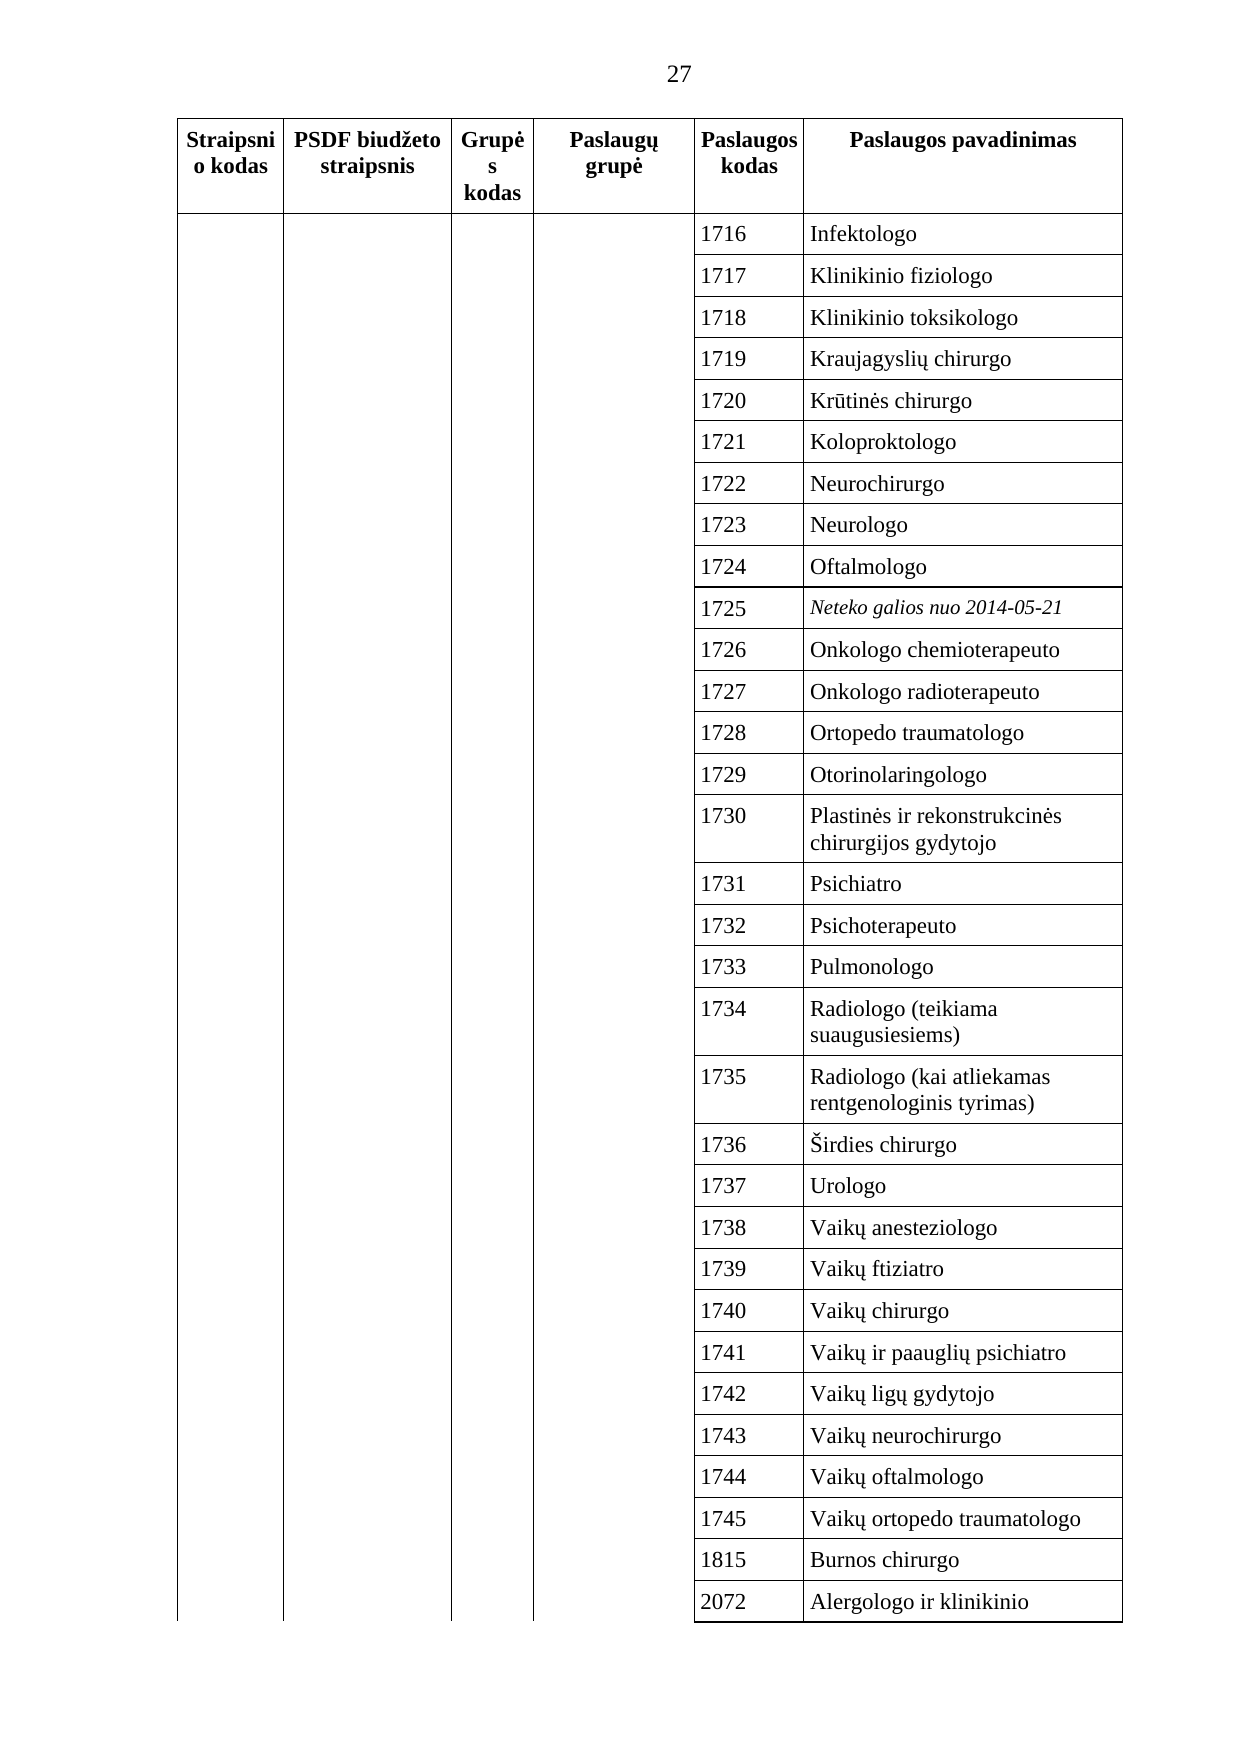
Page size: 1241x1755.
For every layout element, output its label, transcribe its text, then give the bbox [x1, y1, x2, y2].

table_cell [178, 1055, 283, 1123]
table_cell [452, 711, 533, 753]
table_cell 1735 [695, 1056, 803, 1123]
table_cell [534, 462, 694, 503]
table_cell [284, 503, 451, 545]
table_cell [284, 214, 451, 254]
table_cell [178, 1164, 283, 1206]
table_cell 1723 [695, 504, 803, 545]
table_cell Infektologo [804, 214, 1122, 254]
table_cell [178, 794, 283, 862]
table_cell [534, 503, 694, 545]
table_cell [534, 670, 694, 711]
table_cell [178, 753, 283, 794]
table_cell 1726 [695, 629, 803, 669]
table_cell Klinikinio fiziologo [804, 255, 1122, 296]
table_cell [178, 1580, 283, 1621]
table_cell [284, 1248, 451, 1289]
table_cell [178, 1289, 283, 1331]
table_cell [452, 1414, 533, 1455]
table_cell Psichoterapeuto [804, 905, 1122, 945]
table_cell Koloproktologo [804, 421, 1122, 462]
table_cell 1722 [695, 463, 803, 503]
table_cell [534, 1455, 694, 1497]
table_cell [284, 753, 451, 794]
table_cell [534, 904, 694, 945]
table_cell [452, 545, 533, 586]
table_cell 1720 [695, 380, 803, 420]
table_cell 1741 [695, 1332, 803, 1372]
table_cell Pulmonologo [804, 946, 1122, 987]
table_cell 1732 [695, 905, 803, 945]
table_cell [534, 1289, 694, 1331]
table_cell [178, 1331, 283, 1372]
table_cell [178, 987, 283, 1055]
table_cell [178, 1248, 283, 1289]
table_cell Ortopedo traumatologo [804, 712, 1122, 753]
table_cell [534, 753, 694, 794]
table_cell 1728 [695, 712, 803, 753]
table_cell [284, 945, 451, 987]
table_cell [178, 337, 283, 379]
table_cell 1740 [695, 1290, 803, 1331]
table_cell [452, 1248, 533, 1289]
table_cell [452, 1206, 533, 1247]
table_cell Krūtinės chirurgo [804, 380, 1122, 420]
table_cell [452, 462, 533, 503]
table_cell 1719 [695, 338, 803, 379]
table_cell [534, 1580, 694, 1621]
table_cell 1738 [695, 1207, 803, 1247]
table_cell [452, 1455, 533, 1497]
table_cell [534, 1123, 694, 1164]
table_cell [284, 586, 451, 628]
table_cell [284, 628, 451, 669]
table_cell [284, 794, 451, 862]
table_cell [178, 586, 283, 628]
table_cell Neurochirurgo [804, 463, 1122, 503]
table_cell Vaikų chirurgo [804, 1290, 1122, 1331]
table_cell [534, 545, 694, 586]
table_cell [284, 1123, 451, 1164]
table_cell [534, 987, 694, 1055]
table_cell [178, 296, 283, 337]
table_cell [452, 628, 533, 669]
table_cell 1725 [695, 588, 803, 628]
table_cell [178, 904, 283, 945]
table_cell 1744 [695, 1456, 803, 1497]
table_cell 1743 [695, 1415, 803, 1455]
table_cell 1718 [695, 297, 803, 337]
table_cell Urologo [804, 1165, 1122, 1206]
table_cell [534, 1414, 694, 1455]
table_cell [284, 296, 451, 337]
table_cell 1742 [695, 1373, 803, 1414]
table_cell [284, 1497, 451, 1538]
table_cell 1733 [695, 946, 803, 987]
table_header Paslaugų grupė [534, 119, 694, 212]
table_cell Klinikinio toksikologo [804, 297, 1122, 337]
table_cell [284, 462, 451, 503]
table_cell Plastinės ir rekonstrukcinės chirurgijos gydytojo [804, 795, 1122, 862]
table_cell [178, 1123, 283, 1164]
table_cell [178, 1497, 283, 1538]
table_cell [452, 214, 533, 254]
table_cell [452, 1580, 533, 1621]
table_cell [452, 254, 533, 296]
table_cell 1729 [695, 754, 803, 794]
table_cell [284, 1164, 451, 1206]
table_cell [284, 1580, 451, 1621]
table_cell Širdies chirurgo [804, 1124, 1122, 1164]
table_cell Vaikų anesteziologo [804, 1207, 1122, 1247]
table_cell [178, 462, 283, 503]
table_cell 1736 [695, 1124, 803, 1164]
table_cell [534, 862, 694, 904]
table_cell [534, 214, 694, 254]
table_cell Vaikų ligų gydytojo [804, 1373, 1122, 1414]
table_cell [452, 337, 533, 379]
table_cell [284, 670, 451, 711]
table_cell [452, 296, 533, 337]
table_cell [284, 1538, 451, 1580]
table_cell 1745 [695, 1498, 803, 1538]
table_cell [178, 628, 283, 669]
table_cell Radiologo (teikiama suaugusiesiems) [804, 988, 1122, 1055]
table_cell Psichiatro [804, 863, 1122, 904]
table_cell [452, 945, 533, 987]
table_cell [534, 1248, 694, 1289]
table_cell [284, 862, 451, 904]
table_cell Onkologo chemioterapeuto [804, 629, 1122, 669]
table_cell [284, 1455, 451, 1497]
table_cell Vaikų neurochirurgo [804, 1415, 1122, 1455]
table_cell 1727 [695, 671, 803, 711]
table_cell Onkologo radioterapeuto [804, 671, 1122, 711]
table_header Grupės kodas [452, 119, 533, 212]
table_cell 2072 [695, 1581, 803, 1621]
table_cell [178, 1538, 283, 1580]
table_cell Burnos chirurgo [804, 1539, 1122, 1580]
table_cell [534, 1164, 694, 1206]
table_cell [178, 1455, 283, 1497]
table_cell [178, 862, 283, 904]
table_cell [534, 1497, 694, 1538]
table_cell [284, 1055, 451, 1123]
table_cell Vaikų ortopedo traumatologo [804, 1498, 1122, 1538]
table_cell [178, 1414, 283, 1455]
table_cell [452, 1123, 533, 1164]
table_cell [284, 1414, 451, 1455]
table_cell [452, 1538, 533, 1580]
table_cell [452, 904, 533, 945]
table_cell [452, 862, 533, 904]
table_cell 1724 [695, 546, 803, 586]
table_cell [284, 904, 451, 945]
table_cell Oftalmologo [804, 546, 1122, 586]
table_cell 1734 [695, 988, 803, 1055]
table_cell [284, 1289, 451, 1331]
table_cell [284, 711, 451, 753]
table_cell [452, 586, 533, 628]
table_cell Neteko galios nuo 2014-05-21 [804, 588, 1122, 628]
table_cell 1716 [695, 214, 803, 254]
table_cell Vaikų ftiziatro [804, 1249, 1122, 1289]
table_cell [534, 420, 694, 462]
table_cell [178, 420, 283, 462]
table_cell [534, 254, 694, 296]
table_cell [452, 503, 533, 545]
table_cell [178, 503, 283, 545]
table_cell [534, 1331, 694, 1372]
table_cell [284, 1331, 451, 1372]
table_cell [534, 1206, 694, 1247]
table_cell 1739 [695, 1249, 803, 1289]
table_cell [534, 711, 694, 753]
table_cell [284, 337, 451, 379]
table_cell [284, 254, 451, 296]
table_cell [534, 296, 694, 337]
table_cell [452, 1497, 533, 1538]
table_cell [452, 1164, 533, 1206]
table_cell [452, 379, 533, 420]
table_header Paslaugos kodas [695, 119, 803, 212]
table_cell 1730 [695, 795, 803, 862]
table_cell [452, 1372, 533, 1414]
table_cell [452, 753, 533, 794]
table_cell Neurologo [804, 504, 1122, 545]
table_cell [534, 337, 694, 379]
table_cell [178, 379, 283, 420]
table_cell [452, 1331, 533, 1372]
table_cell [284, 1372, 451, 1414]
table_cell 1721 [695, 421, 803, 462]
table_header PSDF biudžeto straipsnis [284, 119, 451, 212]
table_cell Alergologo ir klinikinio [804, 1581, 1122, 1621]
table_cell [534, 945, 694, 987]
table_cell [284, 545, 451, 586]
table_cell [452, 794, 533, 862]
table_cell Kraujagyslių chirurgo [804, 338, 1122, 379]
table_cell [284, 987, 451, 1055]
table_cell [178, 711, 283, 753]
table_cell 1717 [695, 255, 803, 296]
table_cell [178, 1206, 283, 1247]
table_cell [178, 254, 283, 296]
table_cell Vaikų oftalmologo [804, 1456, 1122, 1497]
table_cell 1737 [695, 1165, 803, 1206]
table_cell [178, 1372, 283, 1414]
table_cell [284, 379, 451, 420]
table_cell [284, 420, 451, 462]
table_cell [452, 1055, 533, 1123]
table_cell [534, 628, 694, 669]
table_cell [534, 1055, 694, 1123]
table_cell Radiologo (kai atliekamas rentgenologinis tyrimas) [804, 1056, 1122, 1123]
table_cell [534, 379, 694, 420]
table_cell [178, 670, 283, 711]
table_cell [534, 1538, 694, 1580]
table_cell [534, 794, 694, 862]
table_cell [452, 987, 533, 1055]
table_cell 1815 [695, 1539, 803, 1580]
table_cell [534, 586, 694, 628]
table_cell [178, 214, 283, 254]
table_cell [178, 945, 283, 987]
table_cell [534, 1372, 694, 1414]
table_cell 1731 [695, 863, 803, 904]
table_cell [452, 1289, 533, 1331]
table_cell Vaikų ir paauglių psichiatro [804, 1332, 1122, 1372]
table_cell Otorinolaringologo [804, 754, 1122, 794]
table_header Paslaugos pavadinimas [804, 119, 1122, 212]
table_header Straipsnio kodas [178, 119, 283, 212]
table_cell [178, 545, 283, 586]
table_cell [284, 1206, 451, 1247]
table_cell [452, 420, 533, 462]
table_cell [452, 670, 533, 711]
